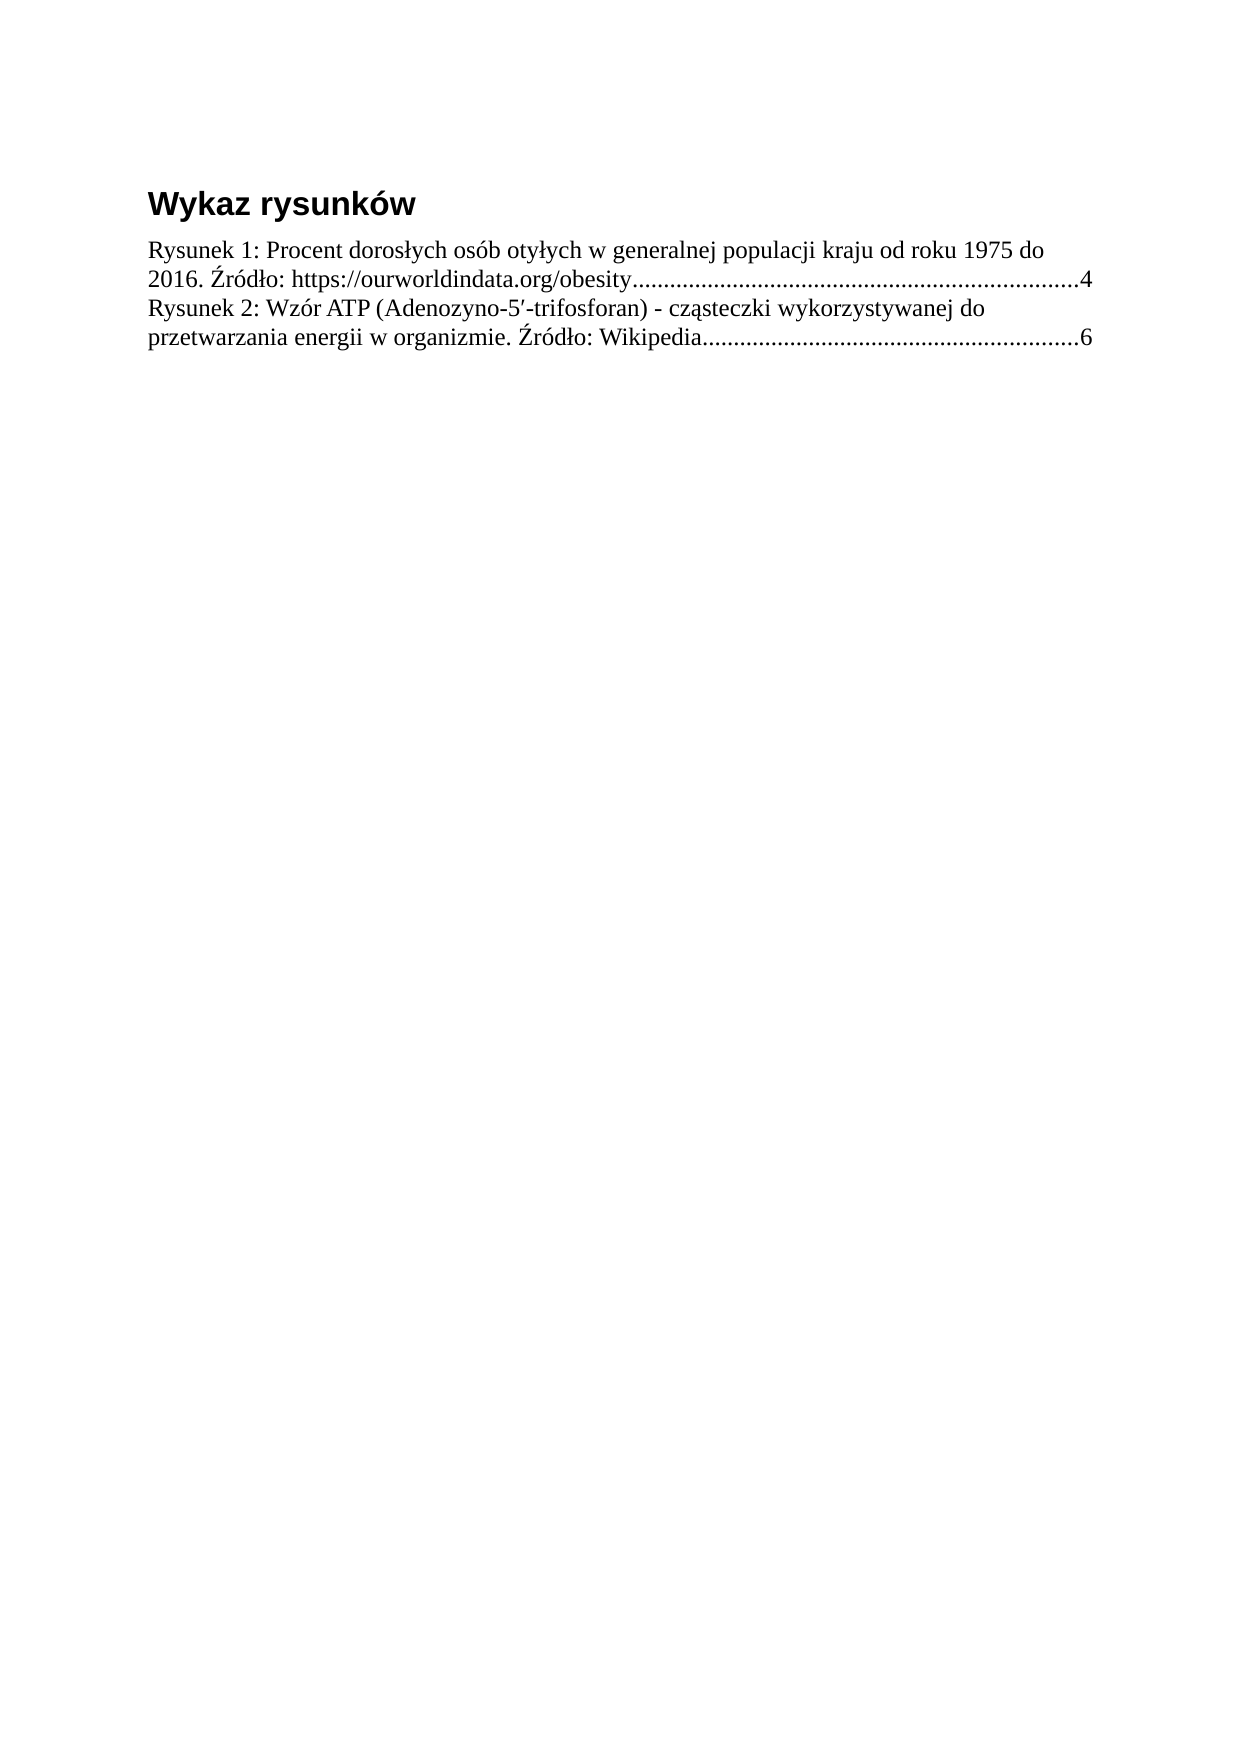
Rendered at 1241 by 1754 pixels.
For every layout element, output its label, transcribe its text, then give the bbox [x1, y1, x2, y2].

text Rysunek 2: Wzór ATP (Adenozyno-5′-trifosforan) - cząsteczki wykorzystywanej do przetwarzania energii w organizmie. Źródło: Wikipedia 6 [148, 293, 1092, 350]
subtitle Wykaz rysunków [148, 184, 1092, 223]
text Rysunek 1: Procent dorosłych osób otyłych w generalnej populacji kraju od roku 1975 do 2016. Źródło: https://ourworldindata.org/obesity 4 [148, 235, 1092, 293]
